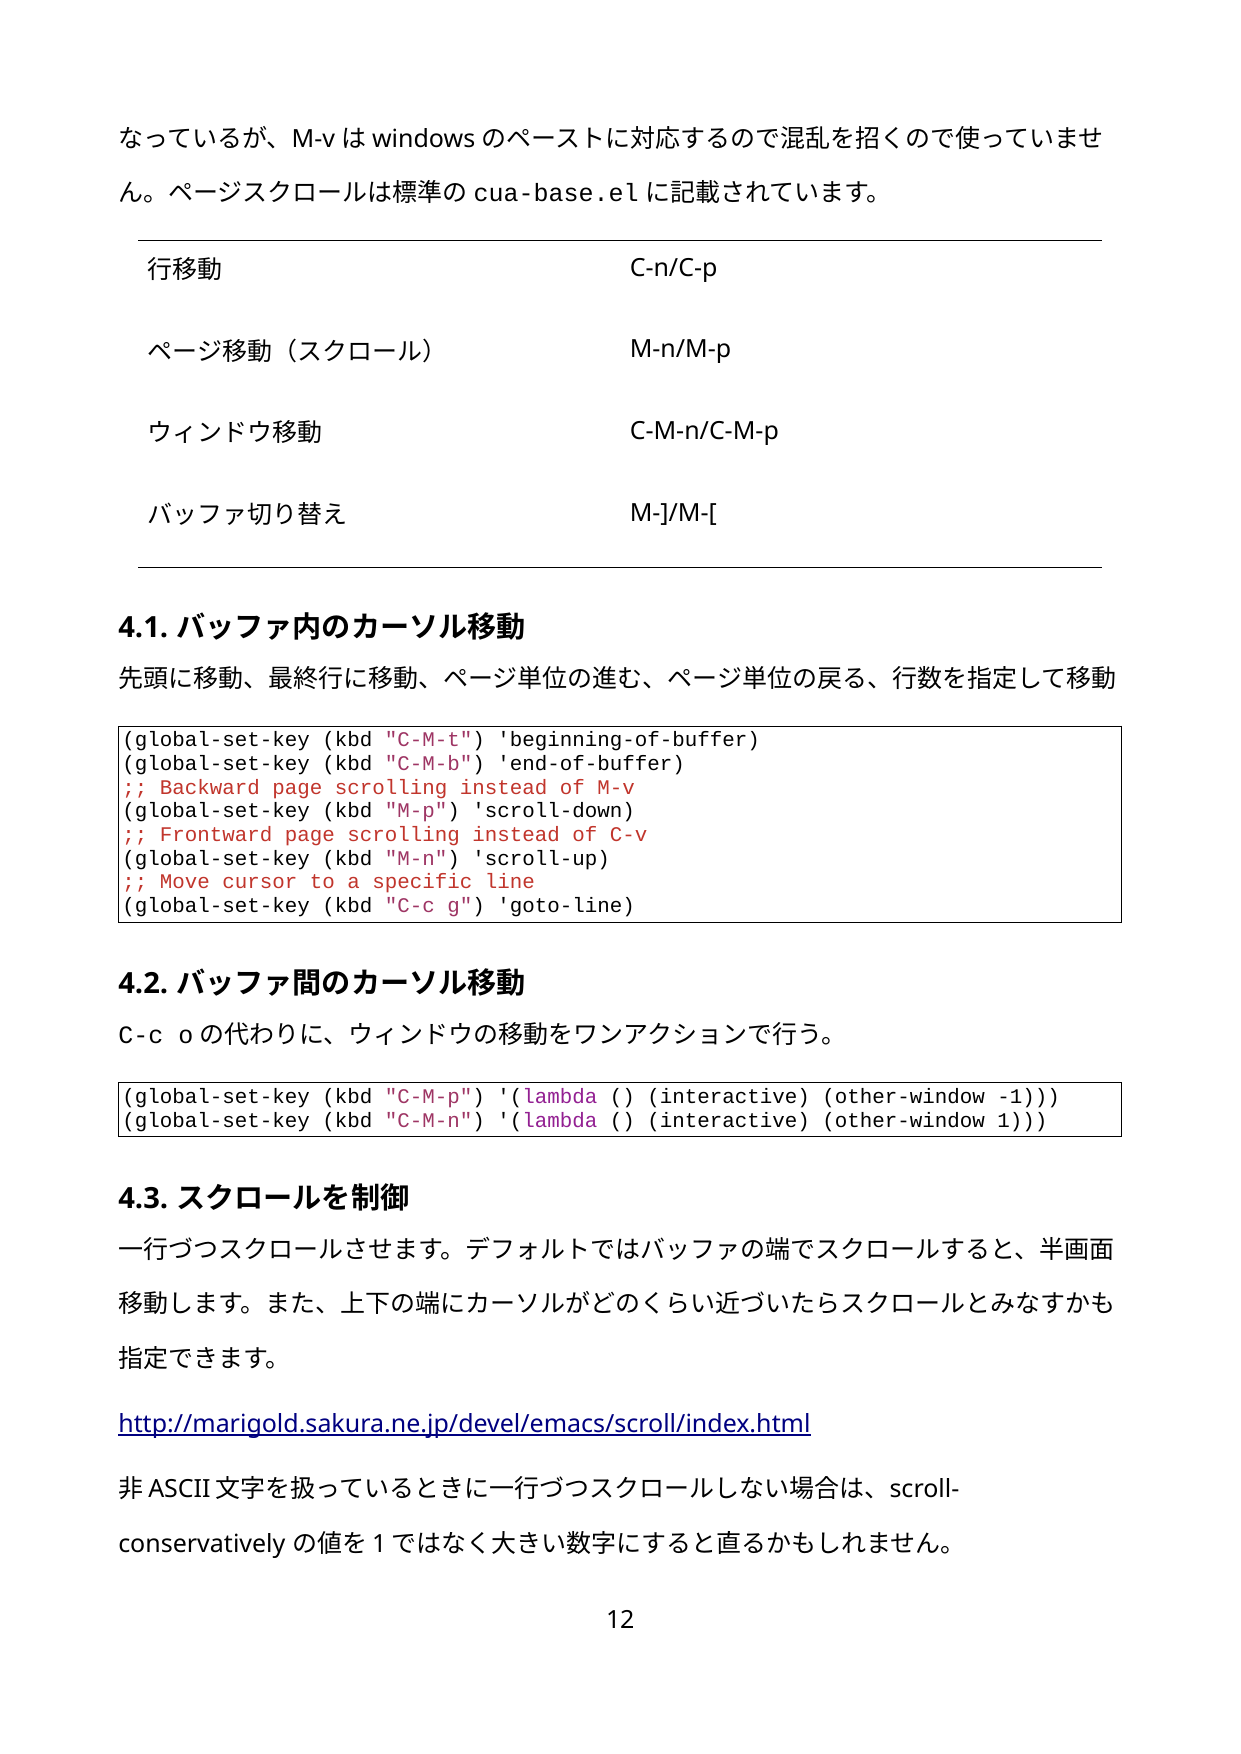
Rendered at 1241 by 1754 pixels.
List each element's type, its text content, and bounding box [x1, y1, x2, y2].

text C-c o の代わりに、ウィンドウの移動をワンアクションで行う。 [118, 1015, 1122, 1051]
text なっているが、M-v は windows のペーストに対応するので混乱を招くので使っていません。ページスクロールは標準の cua-base.el に記載されています。 [118, 118, 1122, 209]
text ;; Frontward page scrolling instead of C-v [119, 820, 1121, 844]
text 一行づつスクロールさせます。デフォルトではバッファの端でスクロールすると、半画面移動します。また、上下の端にカーソルがどのくらい近づいたらスクロールとみなすかも指定できます。 [118, 1229, 1122, 1374]
text (global-set-key (kbd "C-c g") 'goto-line) [119, 891, 1121, 922]
subtitle スクロールを制御 [118, 1175, 1122, 1217]
text 非ASCII文字を扱っているときに一行づつスクロールしない場合は、scroll-conservatively の値を1ではなく大きい数字にすると直るかもしれません。 [118, 1469, 1122, 1559]
text ;; Move cursor to a specific line [119, 867, 1121, 891]
table_cell M-]/M-[ [620, 485, 1102, 567]
table_cell バッファ切り替え [138, 485, 620, 567]
table_cell C-M-n/C-M-p [620, 403, 1102, 485]
text http://marigold.sakura.ne.jp/devel/emacs/scroll/index.html [118, 1405, 1122, 1439]
table_cell ページ移動（スクロール） [138, 322, 620, 403]
text (global-set-key (kbd "C-M-b") 'end-of-buffer) [119, 749, 1121, 773]
table_header C-n/C-p [620, 241, 1102, 322]
table_cell M-n/M-p [620, 322, 1102, 403]
table_header 行移動 [138, 241, 620, 322]
subtitle バッファ内のカーソル移動 [118, 604, 1122, 646]
table_cell ウィンドウ移動 [138, 403, 620, 485]
text 先頭に移動、最終行に移動、ページ単位の進む、ページ単位の戻る、行数を指定して移動 [118, 659, 1122, 695]
text (global-set-key (kbd "C-M-t") 'beginning-of-buffer) [119, 727, 1121, 749]
text ;; Backward page scrolling instead of M-v [119, 773, 1121, 796]
text (global-set-key (kbd "M-p") 'scroll-down) [119, 796, 1121, 820]
text (global-set-key (kbd "C-M-p") '(lambda () (interactive) (other-window -1))) [119, 1083, 1121, 1106]
text (global-set-key (kbd "M-n") 'scroll-up) [119, 844, 1121, 867]
subtitle バッファ間のカーソル移動 [118, 960, 1122, 1002]
text (global-set-key (kbd "C-M-n") '(lambda () (interactive) (other-window 1))) [119, 1106, 1121, 1136]
